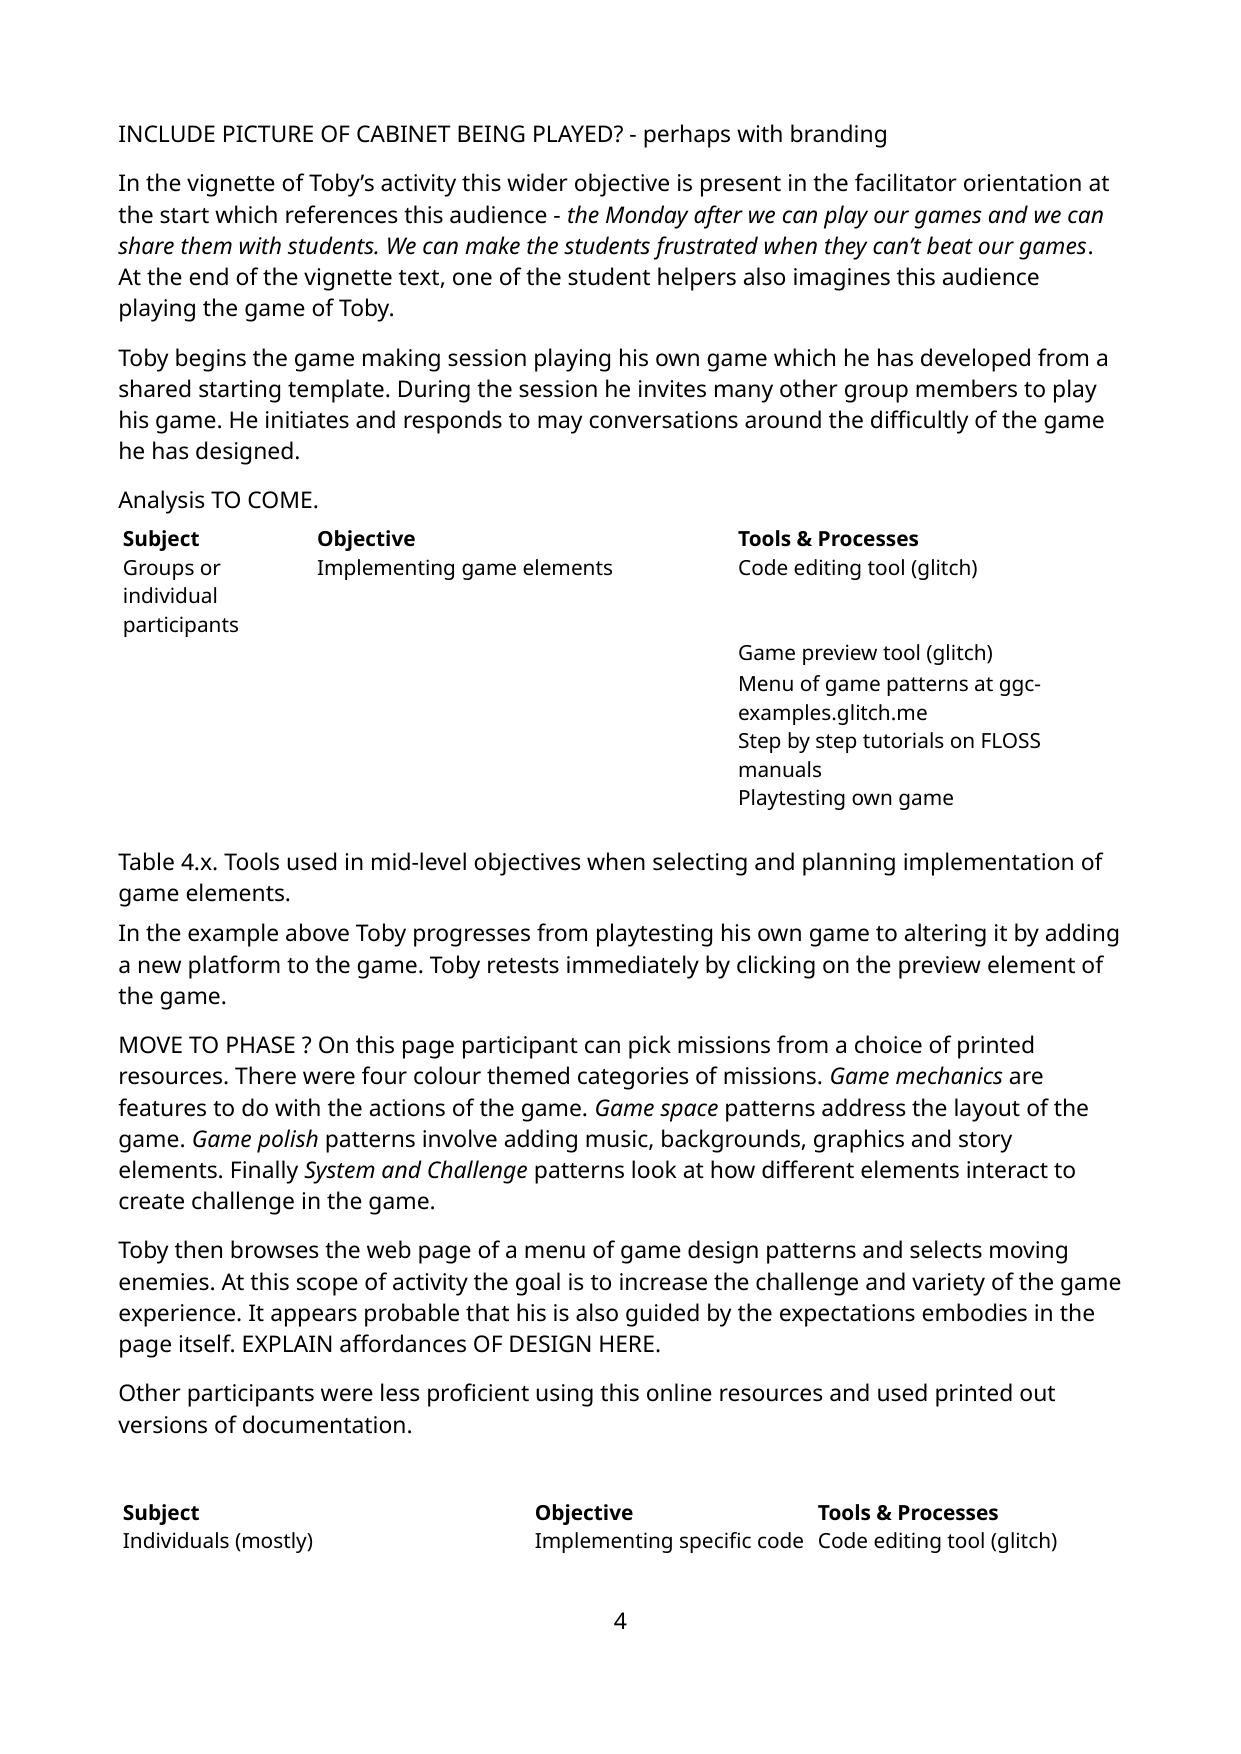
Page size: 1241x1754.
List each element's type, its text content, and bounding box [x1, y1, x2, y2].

table_cell [118, 638, 312, 669]
table_cell Game preview tool (glitch) [734, 638, 1122, 669]
text INCLUDE PICTURE OF CABINET BEING PLAYED? - perhaps with branding [118, 118, 1122, 149]
table_header Objective [313, 525, 733, 553]
table_cell Playtesting own game [734, 783, 1122, 814]
text Analysis TO COME. [118, 484, 1122, 516]
text Table 4.x. Tools used in mid-level objectives when selecting and planning implementation of game elements. [118, 846, 1122, 908]
table_header Subject [118, 525, 312, 553]
table_cell [734, 815, 1122, 846]
table_header Subject [118, 1498, 530, 1526]
table_cell [313, 670, 733, 726]
table_cell Implementing specific code [530, 1526, 813, 1555]
text In the example above Toby progresses from playtesting his own game to altering it by adding a new platform to the game. Toby retests immediately by clicking on the preview element of the game. [118, 917, 1122, 1011]
table_cell [118, 815, 312, 846]
table_cell Individuals (mostly) [118, 1526, 530, 1555]
table_cell Code editing tool (glitch) [813, 1526, 1122, 1555]
text MOVE TO PHASE ? On this page participant can pick missions from a choice of printed resources. There were four colour themed categories of missions. Game mechanics are features to do with the actions of the game. Game space patterns address the layout of the game. Game polish patterns involve adding music, backgrounds, graphics and story elements. Finally System and Challenge patterns look at how different elements interact to create challenge in the game. [118, 1029, 1122, 1216]
table_header Objective [530, 1498, 813, 1526]
text Other participants were less proficient using this online resources and used printed out versions of documentation. [118, 1377, 1122, 1440]
table_cell [118, 726, 312, 783]
text Toby then browses the web page of a menu of game design patterns and selects moving enemies. At this scope of activity the goal is to increase the challenge and variety of the game experience. It appears probable that his is also guided by the expectations embodies in the page itself. EXPLAIN affordances OF DESIGN HERE. [118, 1234, 1122, 1359]
table_header Tools & Processes [734, 525, 1122, 553]
table_header Tools & Processes [813, 1498, 1122, 1526]
table_cell [313, 638, 733, 669]
table_cell [313, 815, 733, 846]
table_cell [313, 783, 733, 814]
table_cell [313, 726, 733, 783]
text In the vignette of Toby’s activity this wider objective is present in the facilitator orientation at the start which references this audience - the Monday after we can play our games and we can share them with students. We can make the students frustrated when they can’t beat our games. At the end of the vignette text, one of the student helpers also imagines this audience playing the game of Toby. [118, 167, 1122, 323]
table_cell Step by step tutorials on FLOSS manuals [734, 726, 1122, 783]
table_cell [118, 670, 312, 726]
table_cell [118, 783, 312, 814]
table_cell Menu of game patterns at ggc-examples.glitch.me [734, 670, 1122, 726]
table_cell Code editing tool (glitch) [734, 553, 1122, 638]
table_cell Groups or individual participants [118, 553, 312, 638]
text Toby begins the game making session playing his own game which he has developed from a shared starting template. During the session he invites many other group members to play his game. He initiates and responds to may conversations around the difficultly of the game he has designed. [118, 341, 1122, 466]
table_cell Implementing game elements [313, 553, 733, 638]
